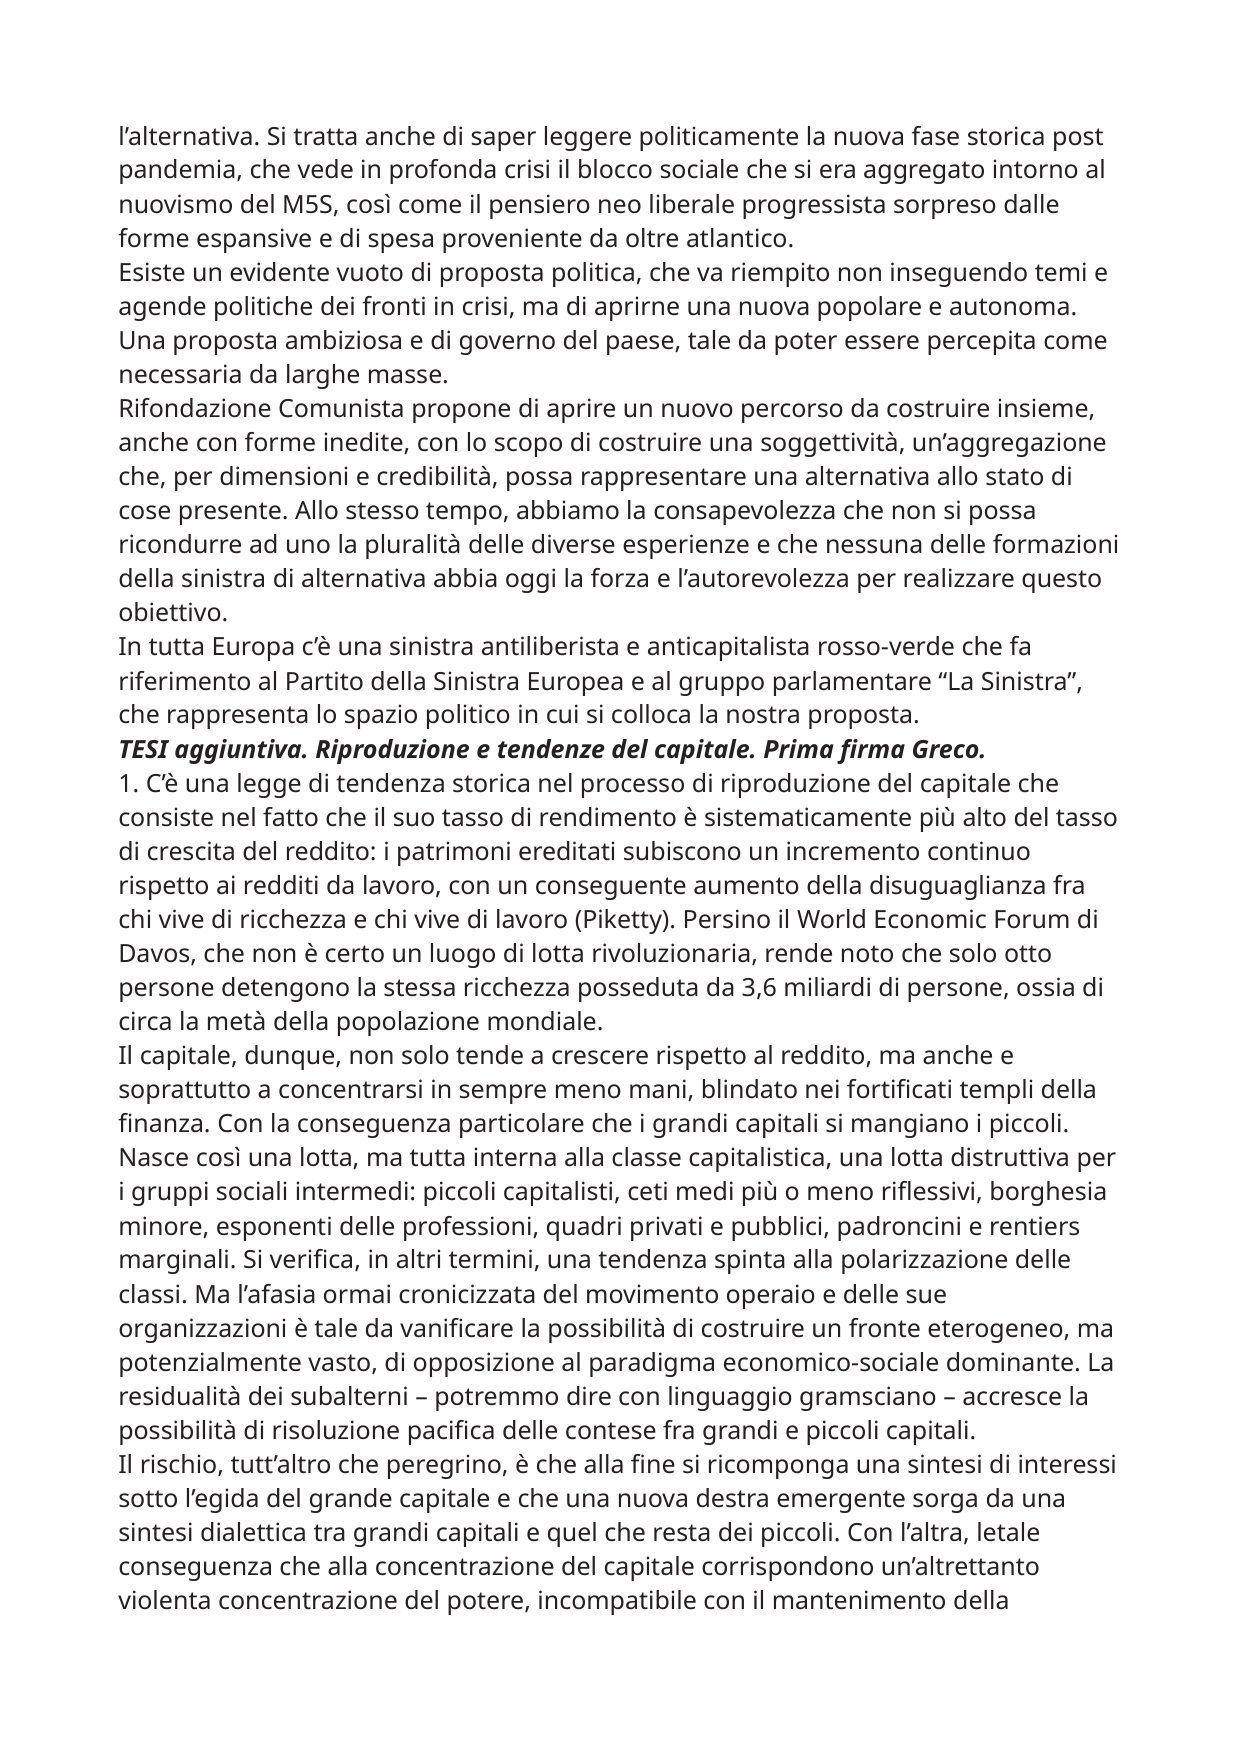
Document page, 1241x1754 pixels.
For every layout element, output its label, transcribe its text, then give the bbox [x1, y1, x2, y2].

text Il rischio, tutt’altro che peregrino, è che alla fine si ricomponga una sintesi di interessi sotto l’egida del grande capitale e che una nuova destra emergente sorga da una sintesi dialettica tra grandi capitali e quel che resta dei piccoli. Con l’altra, letale conseguenza che alla concentrazione del capitale corrispondono un’altrettanto violenta concentrazione del potere, incompatibile con il mantenimento della [118, 1447, 1122, 1617]
text Esiste un evidente vuoto di proposta politica, che va riempito non inseguendo temi e agende politiche dei fronti in crisi, ma di aprirne una nuova popolare e autonoma. Una proposta ambiziosa e di governo del paese, tale da poter essere percepita come necessaria da larghe masse. [118, 254, 1122, 391]
text l’alternativa. Si tratta anche di saper leggere politicamente la nuova fase storica post pandemia, che vede in profonda crisi il blocco sociale che si era aggregato intorno al nuovismo del M5S, così come il pensiero neo liberale progressista sorpreso dalle forme espansive e di spesa proveniente da oltre atlantico. [118, 118, 1122, 254]
text TESI aggiuntiva. Riproduzione e tendenze del capitale. Prima firma Greco. [118, 731, 1122, 765]
text Il capitale, dunque, non solo tende a crescere rispetto al reddito, ma anche e soprattutto a concentrarsi in sempre meno mani, blindato nei fortificati templi della finanza. Con la conseguenza particolare che i grandi capitali si mangiano i piccoli. Nasce così una lotta, ma tutta interna alla classe capitalistica, una lotta distruttiva per i gruppi sociali intermedi: piccoli capitalisti, ceti medi più o meno riflessivi, borghesia minore, esponenti delle professioni, quadri privati e pubblici, padroncini e rentiers marginali. Si verifica, in altri termini, una tendenza spinta alla polarizzazione delle classi. Ma l’afasia ormai cronicizzata del movimento operaio e delle sue organizzazioni è tale da vanificare la possibilità di costruire un fronte eterogeneo, ma potenzialmente vasto, di opposizione al paradigma economico-sociale dominante. La residualità dei subalterni – potremmo dire con linguaggio gramsciano – accresce la possibilità di risoluzione pacifica delle contese fra grandi e piccoli capitali. [118, 1038, 1122, 1447]
text 1. C’è una legge di tendenza storica nel processo di riproduzione del capitale che consiste nel fatto che il suo tasso di rendimento è sistematicamente più alto del tasso di crescita del reddito: i patrimoni ereditati subiscono un incremento continuo rispetto ai redditi da lavoro, con un conseguente aumento della disuguaglianza fra chi vive di ricchezza e chi vive di lavoro (Piketty). Persino il World Economic Forum di Davos, che non è certo un luogo di lotta rivoluzionaria, rende noto che solo otto persone detengono la stessa ricchezza posseduta da 3,6 miliardi di persone, ossia di circa la metà della popolazione mondiale. [118, 765, 1122, 1038]
text Rifondazione Comunista propone di aprire un nuovo percorso da costruire insieme, anche con forme inedite, con lo scopo di costruire una soggettività, un’aggregazione che, per dimensioni e credibilità, possa rappresentare una alternativa allo stato di cose presente. Allo stesso tempo, abbiamo la consapevolezza che non si possa ricondurre ad uno la pluralità delle diverse esperienze e che nessuna delle formazioni della sinistra di alternativa abbia oggi la forza e l’autorevolezza per realizzare questo obiettivo. [118, 391, 1122, 629]
text In tutta Europa c’è una sinistra antiliberista e anticapitalista rosso-verde che fa riferimento al Partito della Sinistra Europea e al gruppo parlamentare “La Sinistra”, che rappresenta lo spazio politico in cui si colloca la nostra proposta. [118, 629, 1122, 731]
